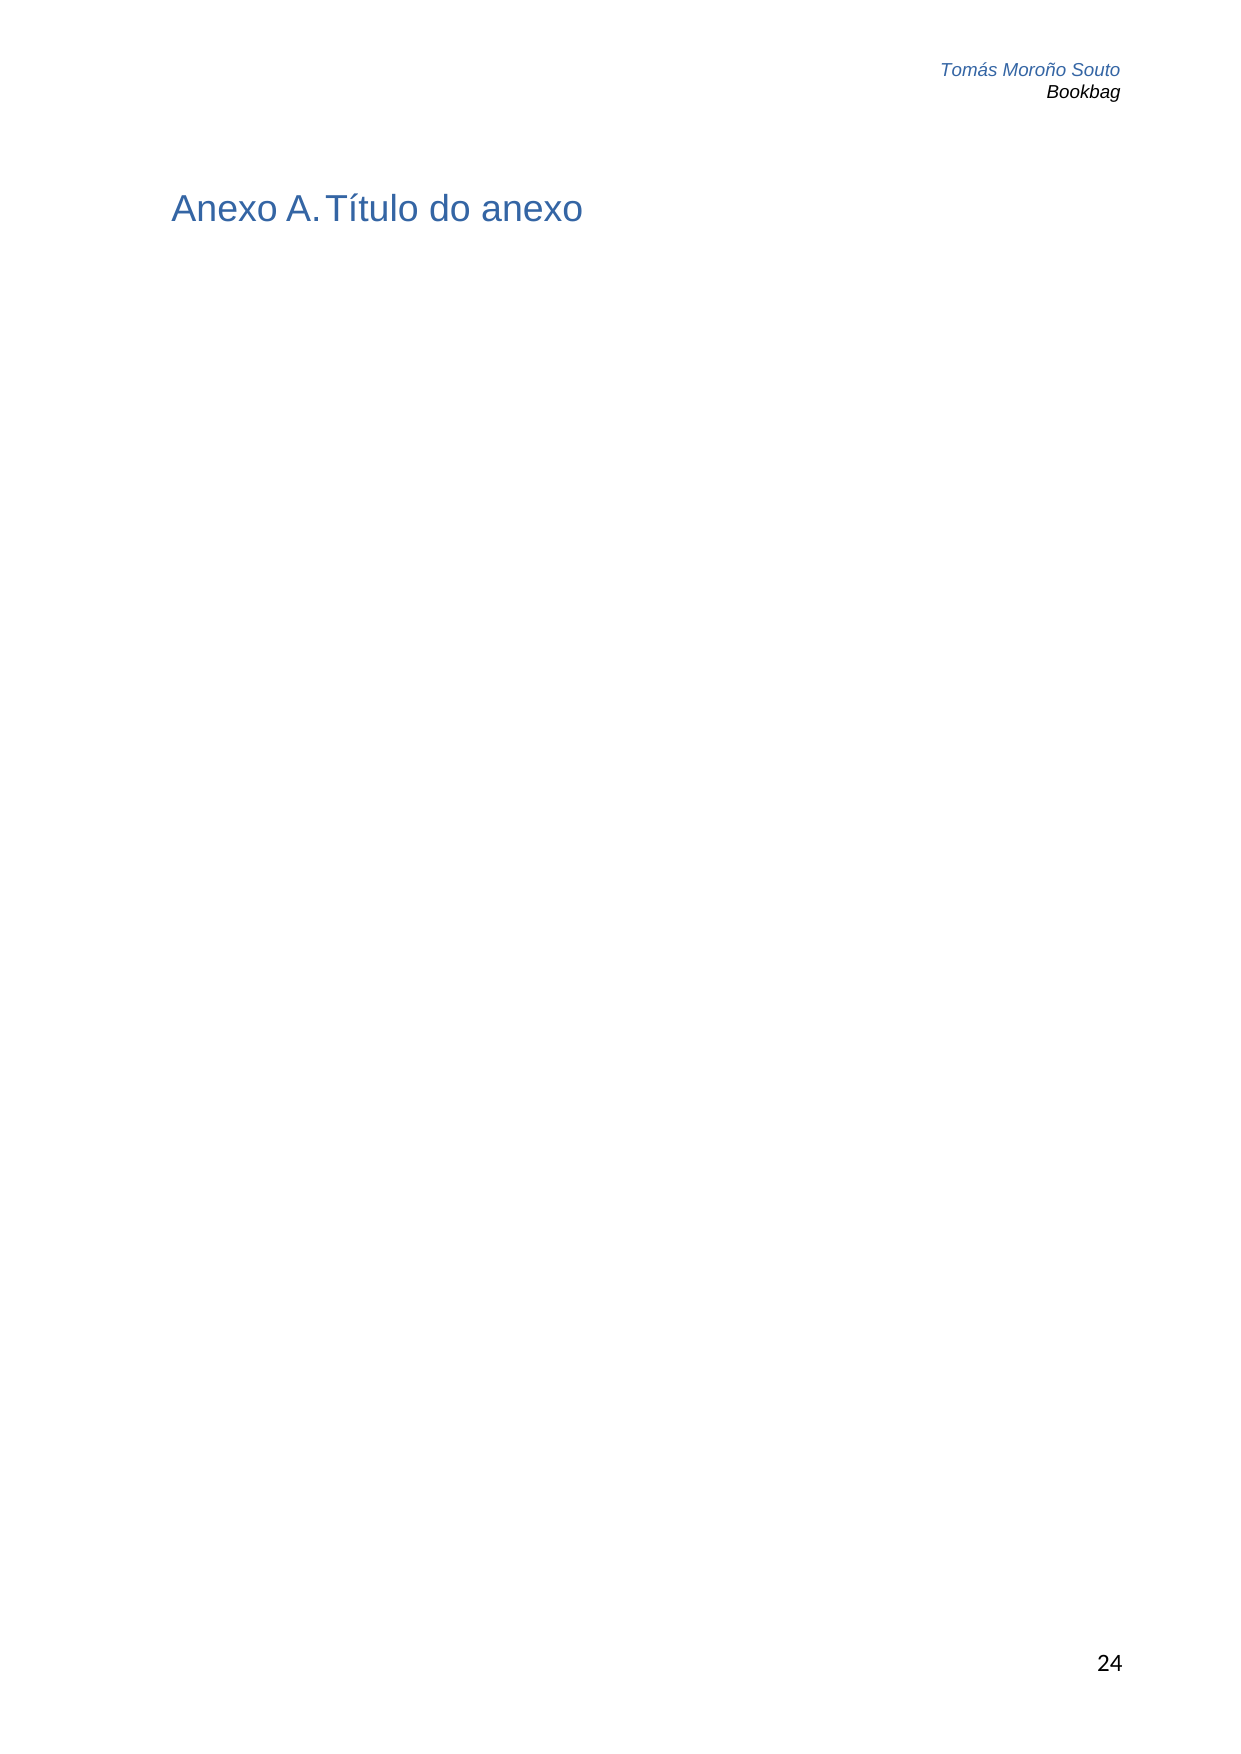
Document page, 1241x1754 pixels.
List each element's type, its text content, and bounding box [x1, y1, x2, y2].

list Título do anexo [171, 187, 1122, 230]
